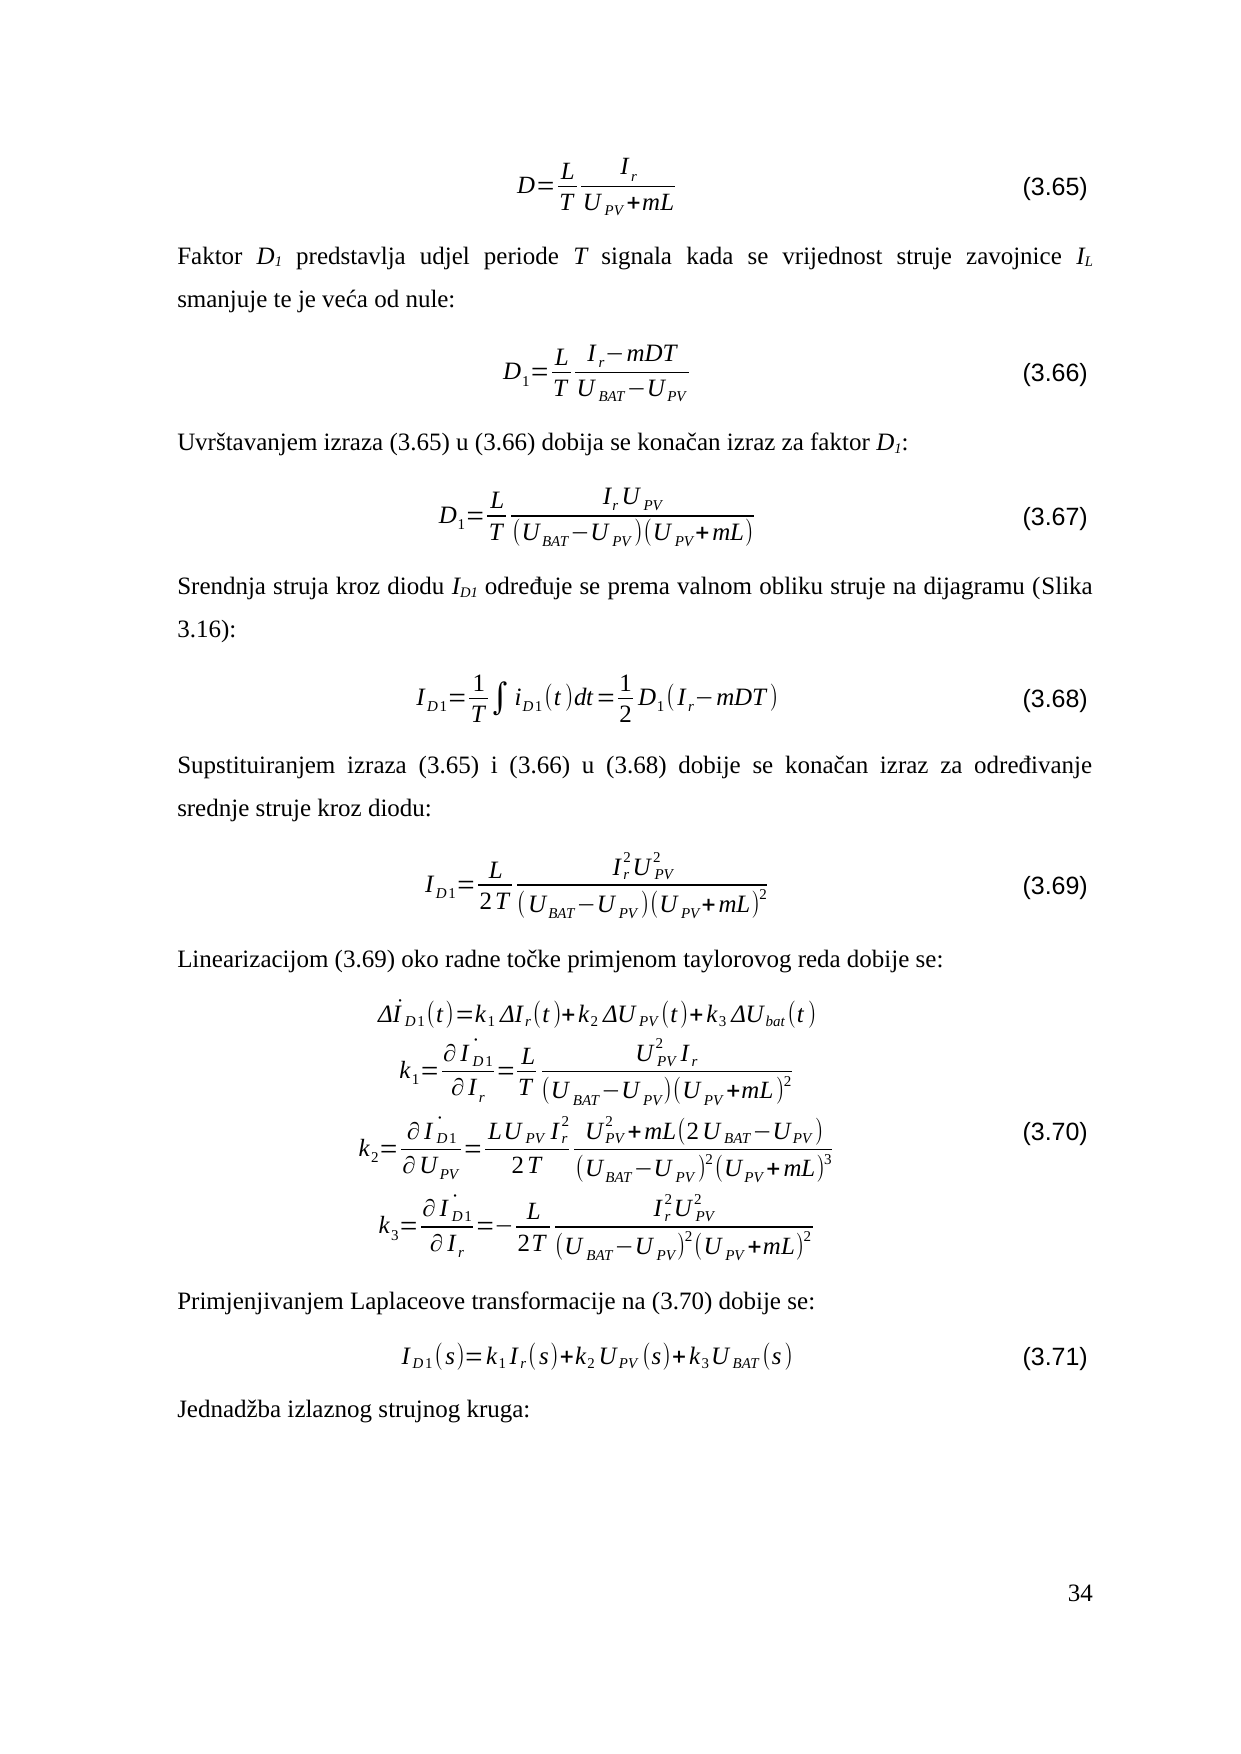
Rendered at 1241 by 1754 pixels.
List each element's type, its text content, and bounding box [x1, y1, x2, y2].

table_header (3.67) [1015, 477, 1093, 559]
table_header [177, 843, 1015, 932]
table_header (3.71) [1015, 1335, 1093, 1383]
table_header [177, 664, 1015, 738]
table_header [177, 1335, 1015, 1383]
table_header [177, 477, 1015, 559]
text Primjenjivanjem Laplaceove transformacije na (3.70) dobije se: [177, 1286, 1093, 1314]
table_header [177, 993, 1015, 1274]
table_header (3.68) [1015, 664, 1093, 738]
text Jednadžba izlaznog strujnog kruga: [177, 1394, 1093, 1423]
text Linearizacijom (3.69) oko radne točke primjenom taylorovog reda dobije se: [177, 944, 1093, 972]
text Uvrštavanjem izraza (3.65) u (3.66) dobija se konačan izraz za faktor D1: [177, 427, 1093, 456]
table_header (3.65) [1015, 147, 1093, 229]
table_header (3.69) [1015, 843, 1093, 932]
table_header [177, 334, 1015, 416]
table_header (3.70) [1015, 993, 1093, 1274]
text Supstituiranjem izraza (3.65) i (3.66) u (3.68) dobije se konačan izraz za određivanje srednje struje kroz diodu: [177, 750, 1093, 822]
text Faktor D1 predstavlja udjel periode T signala kada se vrijednost struje zavojnice IL smanjuje te je veća od nule: [177, 241, 1093, 313]
text Srendnja struja kroz diodu ID1 određuje se prema valnom obliku struje na dijagramu (Slika 3.16): [177, 571, 1093, 643]
table_header [177, 147, 1015, 229]
table_header (3.66) [1015, 334, 1093, 416]
